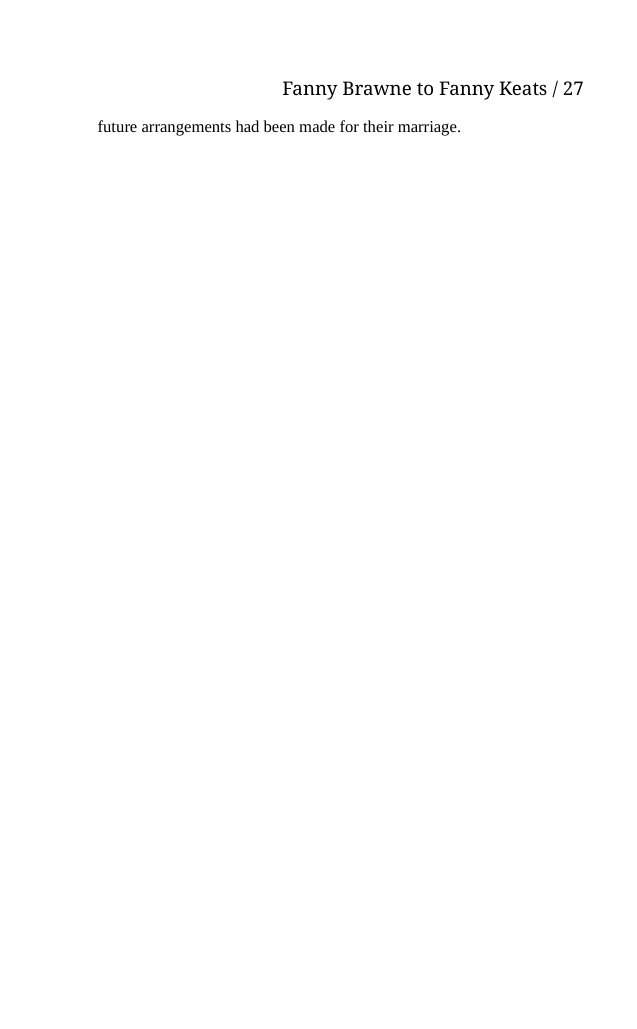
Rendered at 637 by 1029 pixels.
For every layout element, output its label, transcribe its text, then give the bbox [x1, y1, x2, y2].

text future arrangements had been made for their marriage. [97, 117, 583, 136]
